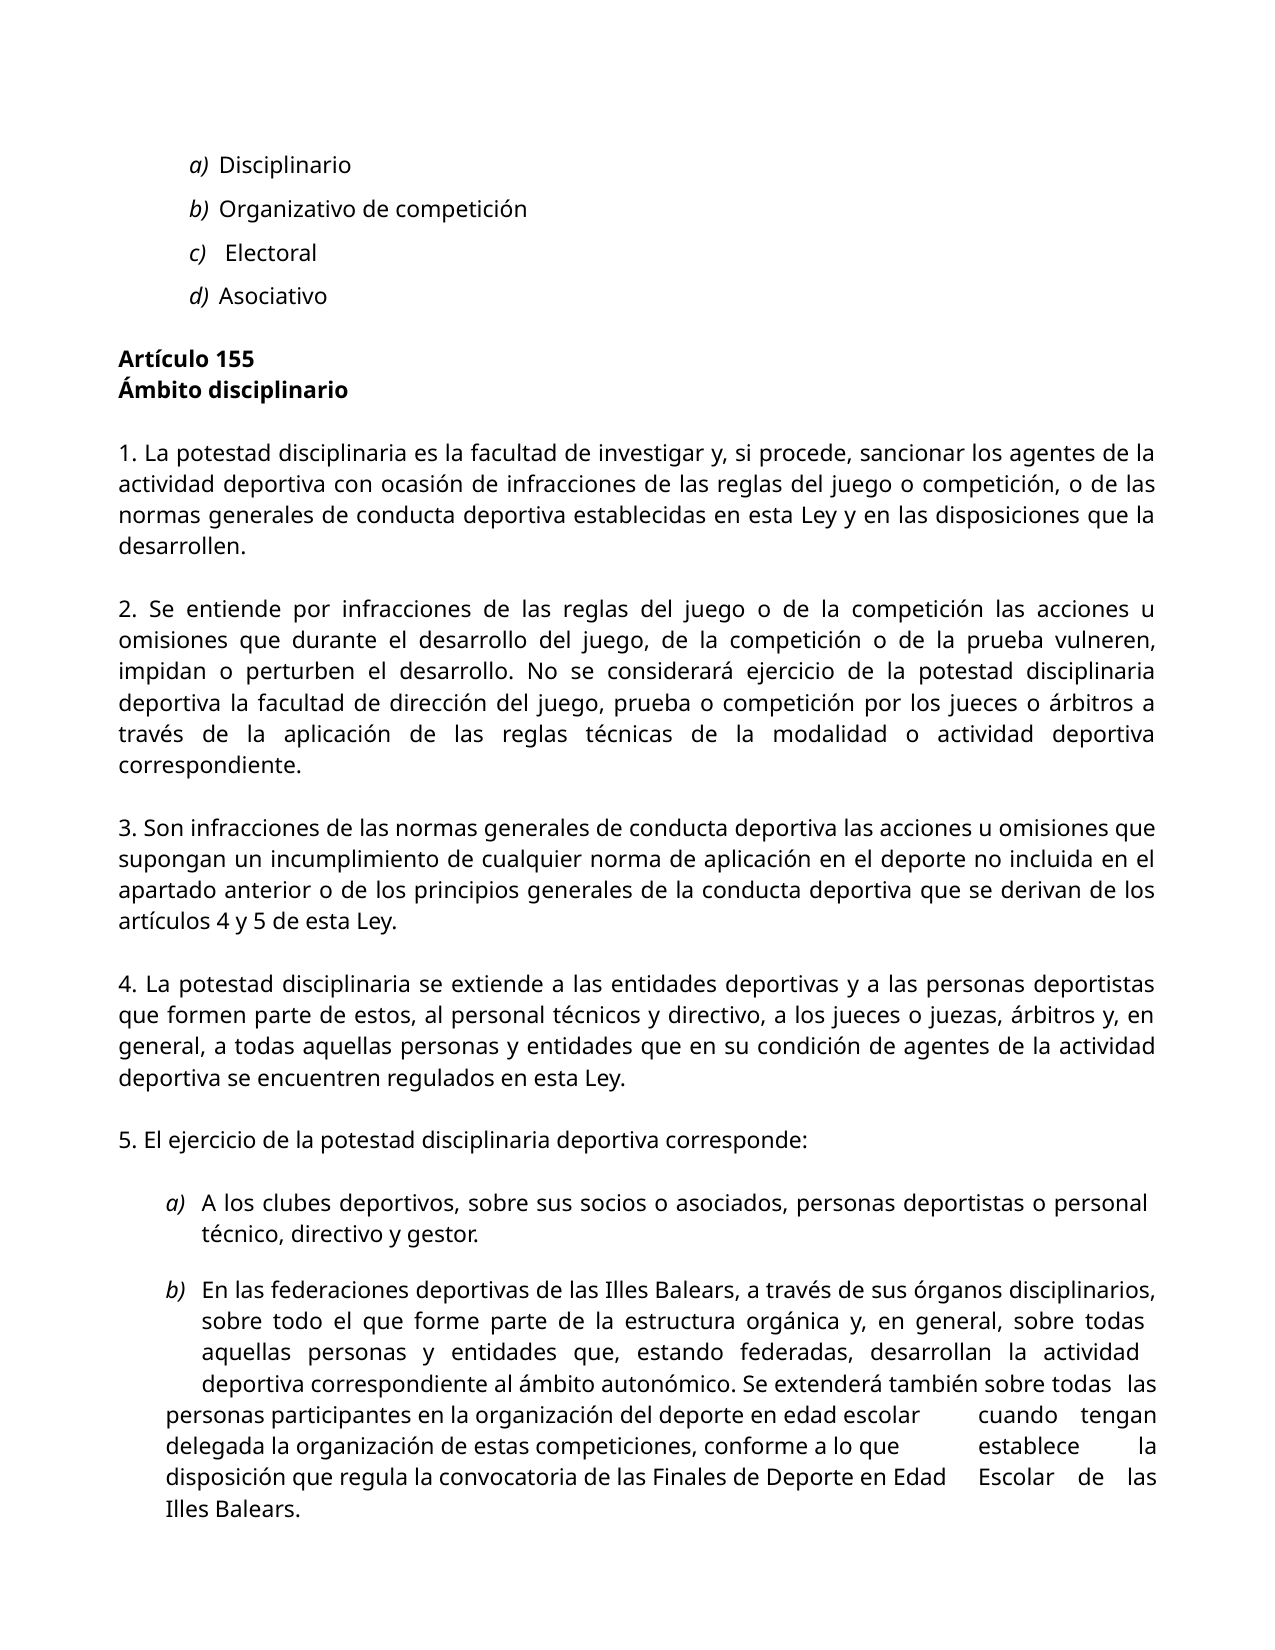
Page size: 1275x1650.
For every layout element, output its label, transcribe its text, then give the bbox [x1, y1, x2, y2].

text Ámbito disciplinario [118, 374, 1157, 405]
text 5. El ejercicio de la potestad disciplinaria deportiva corresponde: [118, 1124, 1157, 1155]
text 3. Son infracciones de las normas generales de conducta deportiva las acciones u omisiones que supongan un incumplimiento de cualquier norma de aplicación en el deporte no incluida en el apartado anterior o de los principios generales de la conducta deportiva que se derivan de los artículos 4 y 5 de esta Ley. [118, 812, 1157, 937]
list Organizativo de competición [189, 193, 1157, 224]
text 1. La potestad disciplinaria es la facultad de investigar y, si procede, sancionar los agentes de la actividad deportiva con ocasión de infracciones de las reglas del juego o competición, o de las normas generales de conducta deportiva establecidas en esta Ley y en las disposiciones que la desarrollen. [118, 437, 1157, 562]
list En las federaciones deportivas de las Illes Balears, a través de sus órganos disciplinarios, sobre todo el que forme parte de la estructura orgánica y, en general, sobre todas aquellas personas y entidades que, estando federadas, desarrollan la actividad deportiva correspondiente al ámbito autonómico. Se extenderá también sobre todas las personas participantes en la organización del deporte en edad escolar cuando tengan delegada la organización de estas competiciones, conforme a lo que establece la disposición que regula la convocatoria de las Finales de Deporte en Edad Escolar de las Illes Balears. [165, 1274, 1157, 1524]
text Artículo 155 [118, 343, 1157, 374]
list A los clubes deportivos, sobre sus socios o asociados, personas deportistas o personal técnico, directivo y gestor. [165, 1187, 1157, 1249]
list Disciplinario [189, 149, 1157, 181]
text 2. Se entiende por infracciones de las reglas del juego o de la competición las acciones u omisiones que durante el desarrollo del juego, de la competición o de la prueba vulneren, impidan o perturben el desarrollo. No se considerará ejercicio de la potestad disciplinaria deportiva la facultad de dirección del juego, prueba o competición por los jueces o árbitros a través de la aplicación de las reglas técnicas de la modalidad o actividad deportiva correspondiente. [118, 593, 1157, 780]
text 4. La potestad disciplinaria se extiende a las entidades deportivas y a las personas deportistas que formen parte de estos, al personal técnicos y directivo, a los jueces o juezas, árbitros y, en general, a todas aquellas personas y entidades que en su condición de agentes de la actividad deportiva se encuentren regulados en esta Ley. [118, 968, 1157, 1093]
list Electoral [189, 237, 1157, 268]
list Asociativo [189, 280, 1157, 312]
